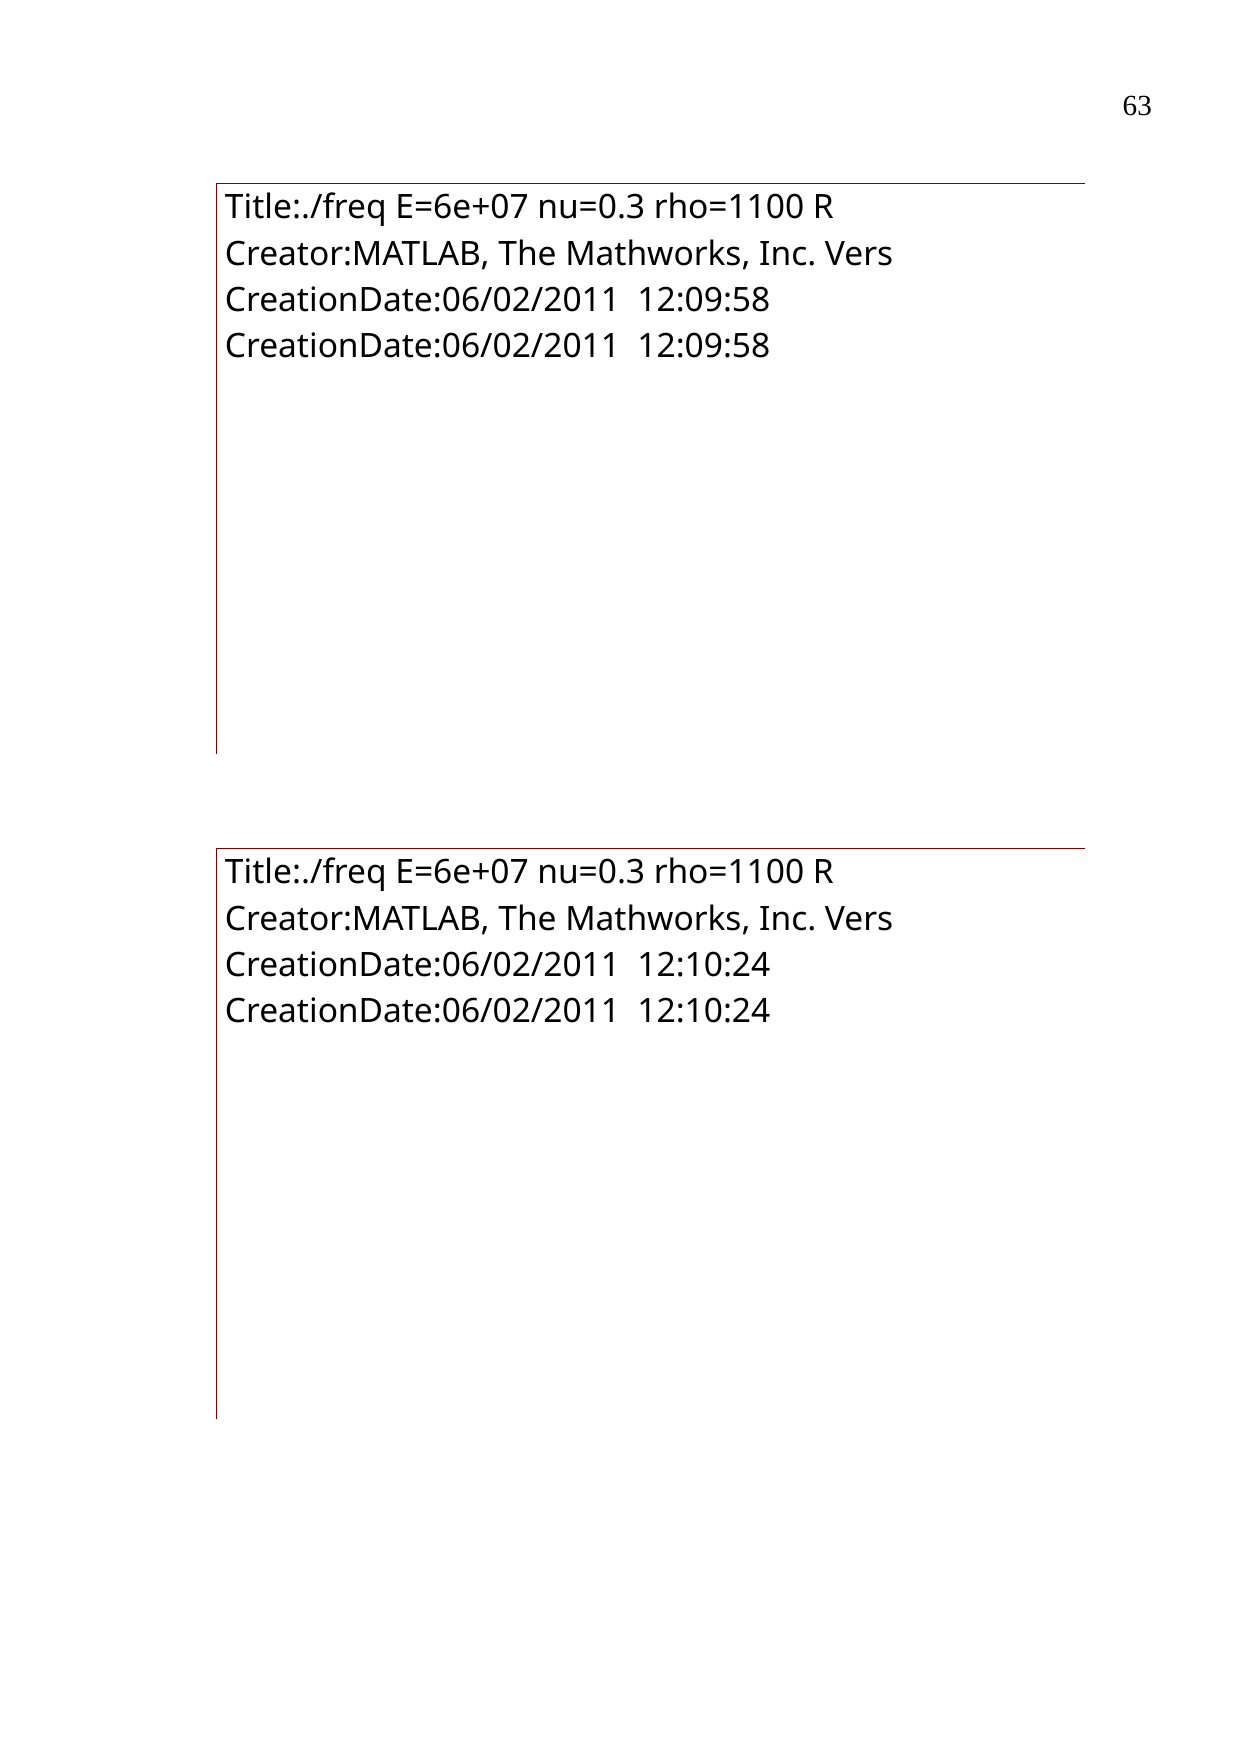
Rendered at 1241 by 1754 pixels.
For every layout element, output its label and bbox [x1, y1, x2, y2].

table_header [148, 152, 1152, 817]
table_cell [148, 817, 1152, 1482]
